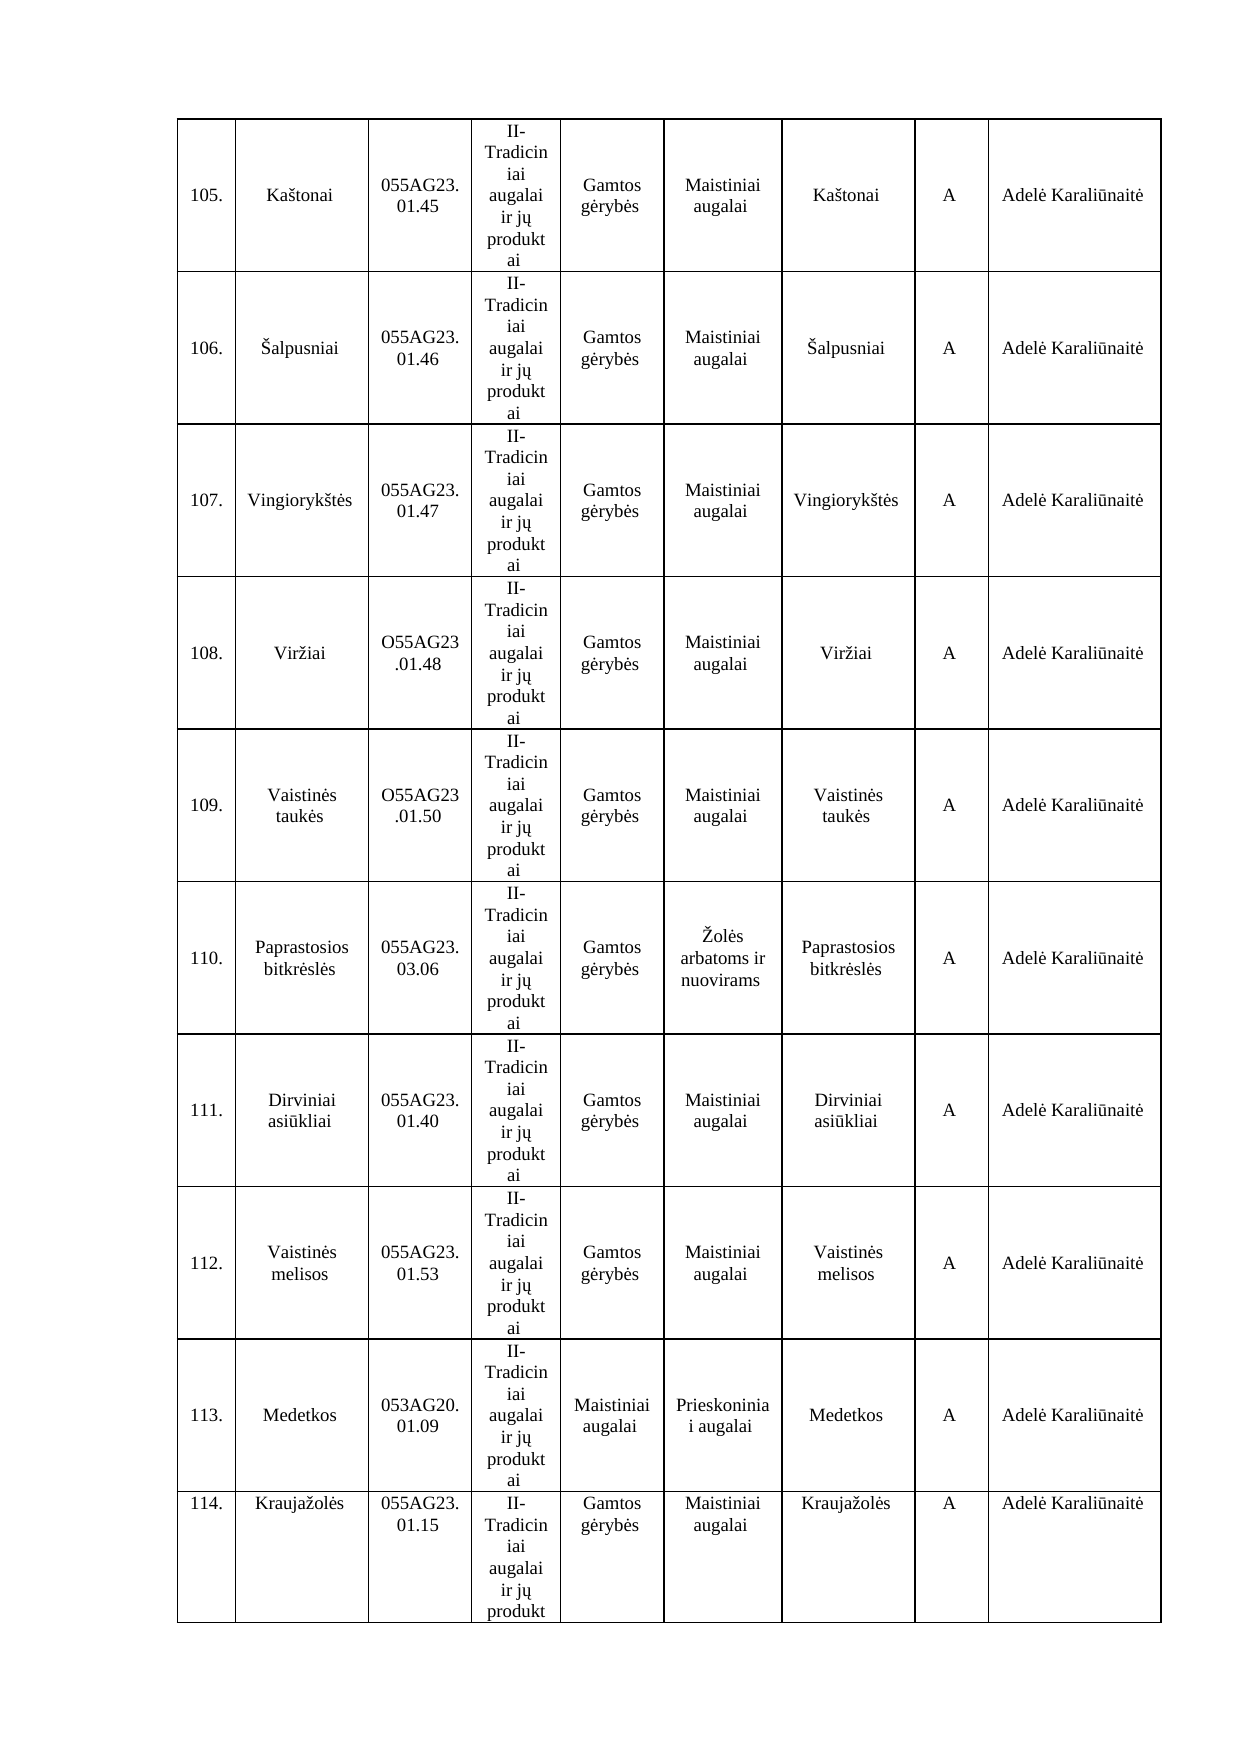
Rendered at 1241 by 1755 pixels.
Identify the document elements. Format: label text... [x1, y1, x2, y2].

table_cell Vaistinės taukės [236, 730, 368, 881]
table_cell II-Tradiciniai augalai ir jų produktai [472, 577, 560, 728]
table_cell A [916, 1492, 988, 1622]
table_cell Maistiniai augalai [665, 730, 781, 881]
table_cell 053AG20.01.09 [369, 1340, 471, 1491]
table_cell Gamtos gėrybės [561, 272, 663, 423]
table_cell Gamtos gėrybės [561, 1492, 663, 1622]
table_cell Adelė Karaliūnaitė [989, 1492, 1160, 1622]
table_cell Maistiniai augalai [561, 1340, 663, 1491]
table_cell Viržiai [783, 577, 914, 728]
table_cell O55AG23.01.48 [369, 577, 471, 728]
table_cell 055AG23.01.47 [369, 425, 471, 576]
table_cell Adelė Karaliūnaitė [989, 882, 1160, 1033]
table_cell 110. [178, 882, 235, 1033]
table_cell II-Tradiciniai augalai ir jų produktai [472, 1340, 560, 1491]
table_cell Gamtos gėrybės [561, 577, 663, 728]
table_cell Vingiorykštės [236, 425, 368, 576]
table_cell 055AG23.01.15 [369, 1492, 471, 1622]
table_cell Kaštonai [783, 120, 914, 271]
table_cell A [916, 120, 988, 271]
table_cell Maistiniai augalai [665, 577, 781, 728]
table_cell Maistiniai augalai [665, 120, 781, 271]
table_cell II-Tradiciniai augalai ir jų produktai [472, 425, 560, 576]
table_cell Kaštonai [236, 120, 368, 271]
table_cell Maistiniai augalai [665, 272, 781, 423]
table_cell Medetkos [783, 1340, 914, 1491]
table_cell Maistiniai augalai [665, 1492, 781, 1622]
table_cell Maistiniai augalai [665, 425, 781, 576]
table_cell Adelė Karaliūnaitė [989, 730, 1160, 881]
table_cell 107. [178, 425, 235, 576]
table_cell Adelė Karaliūnaitė [989, 272, 1160, 423]
table_cell 055AG23.01.45 [369, 120, 471, 271]
table_cell 108. [178, 577, 235, 728]
table_cell Vaistinės taukės [783, 730, 914, 881]
table_cell Adelė Karaliūnaitė [989, 120, 1160, 271]
table_cell 106. [178, 272, 235, 423]
table_cell Adelė Karaliūnaitė [989, 577, 1160, 728]
table_cell Paprastosios bitkrėslės [236, 882, 368, 1033]
table_cell A [916, 1340, 988, 1491]
table_cell Maistiniai augalai [665, 1035, 781, 1186]
table_cell Žolės arbatoms ir nuovirams [665, 882, 781, 1033]
table_cell Vaistinės melisos [783, 1187, 914, 1338]
table_cell Kraujažolės [236, 1492, 368, 1622]
table_cell Adelė Karaliūnaitė [989, 1035, 1160, 1186]
table_cell II-Tradiciniai augalai ir jų produktai [472, 882, 560, 1033]
table_cell A [916, 577, 988, 728]
table_cell Gamtos gėrybės [561, 882, 663, 1033]
table_cell Šalpusniai [783, 272, 914, 423]
table_cell Prieskoniniai augalai [665, 1340, 781, 1491]
table_cell Adelė Karaliūnaitė [989, 1340, 1160, 1491]
table_cell A [916, 730, 988, 881]
table_cell 055AG23.03.06 [369, 882, 471, 1033]
table_cell 111. [178, 1035, 235, 1186]
table_cell 055AG23.01.46 [369, 272, 471, 423]
table_cell II-Tradiciniai augalai ir jų produkt [472, 1492, 560, 1622]
table_cell A [916, 1035, 988, 1186]
table_cell A [916, 272, 988, 423]
table_cell Paprastosios bitkrėslės [783, 882, 914, 1033]
table_cell II-Tradiciniai augalai ir jų produktai [472, 120, 560, 271]
table_cell Gamtos gėrybės [561, 425, 663, 576]
table_cell 055AG23.01.40 [369, 1035, 471, 1186]
table_cell Šalpusniai [236, 272, 368, 423]
table_cell Gamtos gėrybės [561, 730, 663, 881]
table_cell O55AG23.01.50 [369, 730, 471, 881]
table_cell Gamtos gėrybės [561, 1035, 663, 1186]
table_cell Vaistinės melisos [236, 1187, 368, 1338]
table_cell Vingiorykštės [783, 425, 914, 576]
table_cell Adelė Karaliūnaitė [989, 425, 1160, 576]
table_cell 114. [178, 1492, 235, 1622]
table_cell 105. [178, 120, 235, 271]
table_cell Gamtos gėrybės [561, 120, 663, 271]
table_cell 112. [178, 1187, 235, 1338]
table_cell Kraujažolės [783, 1492, 914, 1622]
table_cell Dirviniai asiūkliai [236, 1035, 368, 1186]
table_cell Viržiai [236, 577, 368, 728]
table_cell II-Tradiciniai augalai ir jų produktai [472, 272, 560, 423]
table_cell 109. [178, 730, 235, 881]
table_cell A [916, 425, 988, 576]
table_cell A [916, 882, 988, 1033]
table_cell Dirviniai asiūkliai [783, 1035, 914, 1186]
table_cell 113. [178, 1340, 235, 1491]
table_cell A [916, 1187, 988, 1338]
table_cell 055AG23.01.53 [369, 1187, 471, 1338]
table_cell II-Tradiciniai augalai ir jų produktai [472, 1187, 560, 1338]
table_cell Gamtos gėrybės [561, 1187, 663, 1338]
table_cell Medetkos [236, 1340, 368, 1491]
table_cell II-Tradiciniai augalai ir jų produktai [472, 1035, 560, 1186]
table_cell II-Tradiciniai augalai ir jų produktai [472, 730, 560, 881]
table_cell Maistiniai augalai [665, 1187, 781, 1338]
table_cell Adelė Karaliūnaitė [989, 1187, 1160, 1338]
